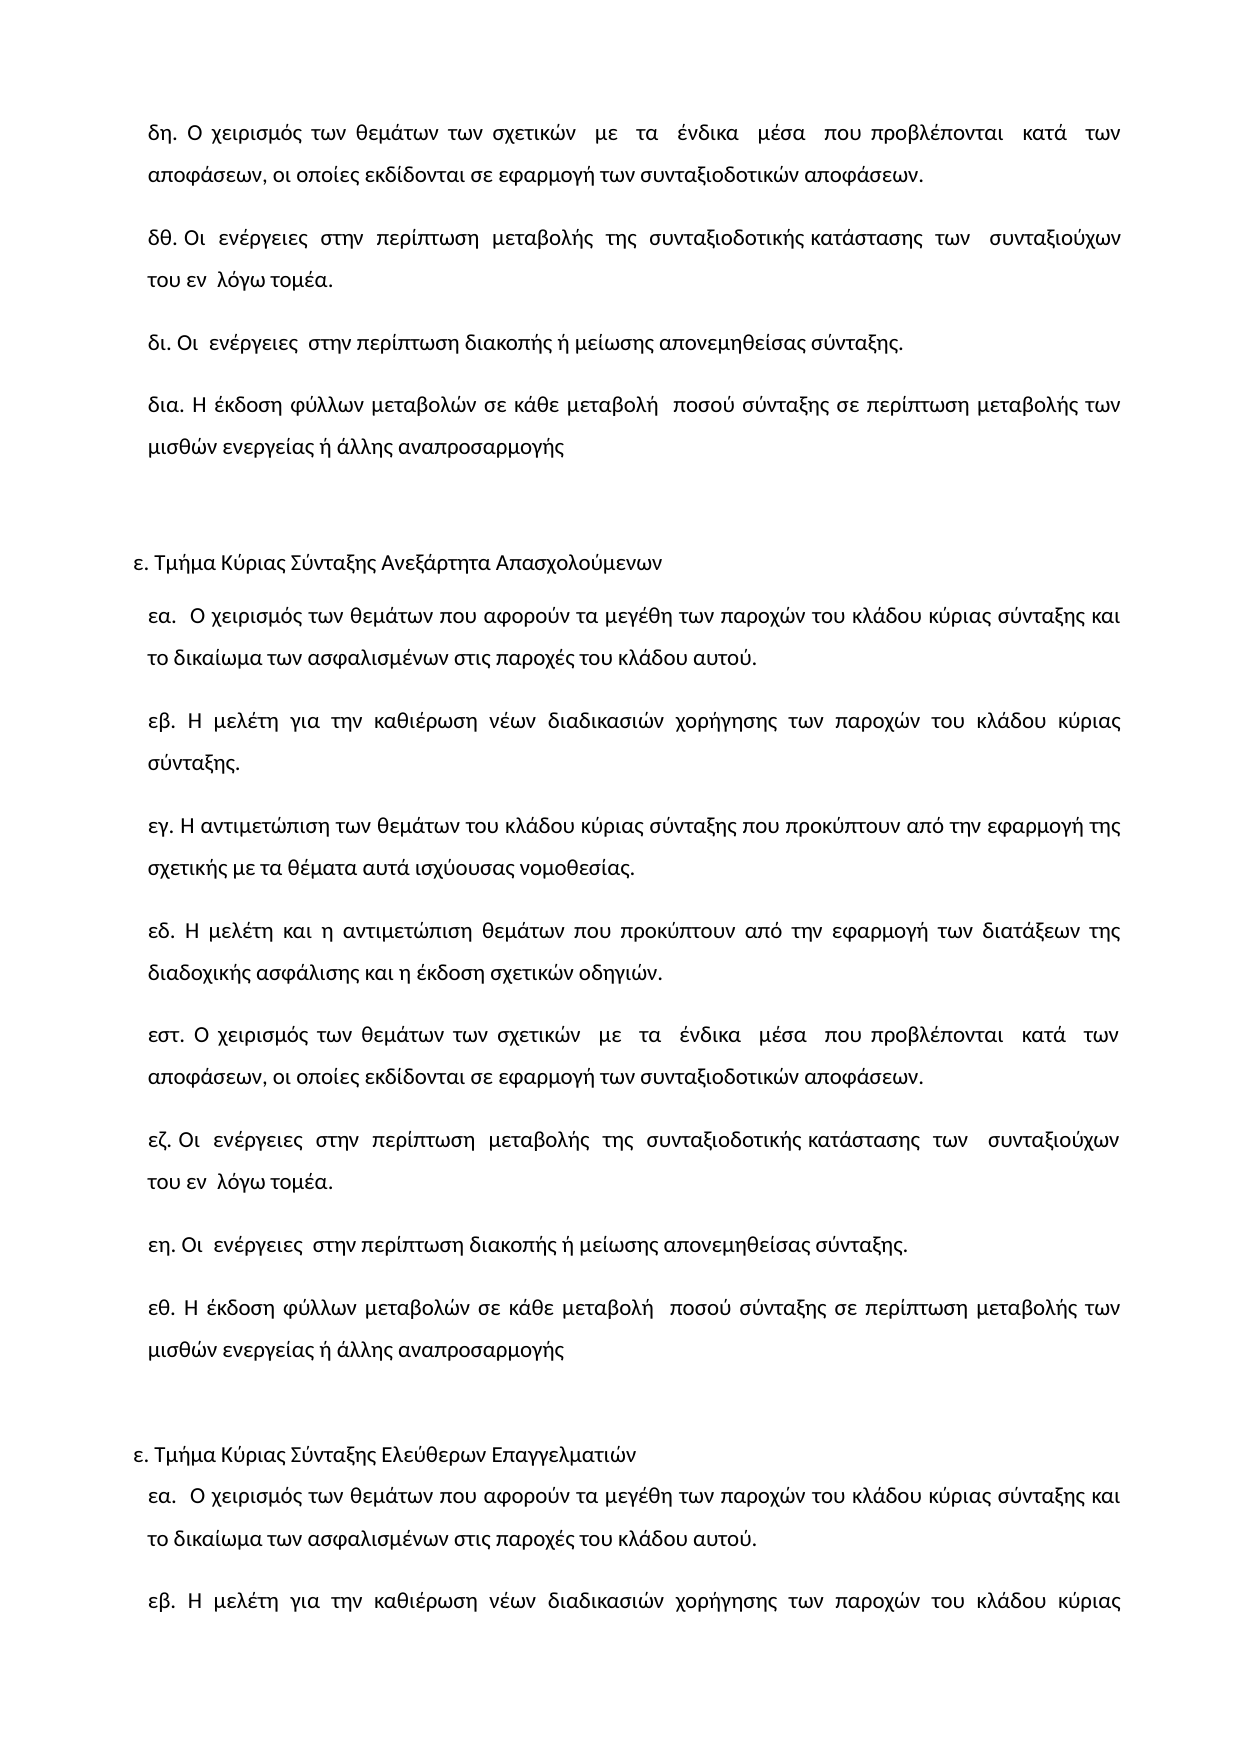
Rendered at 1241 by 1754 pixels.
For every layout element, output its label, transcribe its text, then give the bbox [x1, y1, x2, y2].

text δι. Οι ενέργειες στην περίπτωση διακοπής ή μείωσης απονεμηθείσας σύνταξης. [148, 328, 1122, 356]
text δθ. Οι ενέργειες στην περίπτωση μεταβολής της συνταξιοδοτικής κατάστασης των συνταξιούχων του εν λόγω τομέα. [148, 223, 1122, 293]
text εβ. Η μελέτη για την καθιέρωση νέων διαδικασιών χορήγησης των παροχών του κλάδου κύριας [148, 1586, 1122, 1614]
text εθ. Η έκδοση φύλλων μεταβολών σε κάθε μεταβολή ποσού σύνταξης σε περίπτωση μεταβολής των μισθών ενεργείας ή άλλης αναπροσαρμογής [148, 1293, 1122, 1363]
text δια. Η έκδοση φύλλων μεταβολών σε κάθε μεταβολή ποσού σύνταξης σε περίπτωση μεταβολής των μισθών ενεργείας ή άλλης αναπροσαρμογής [148, 391, 1122, 461]
text εα. Ο χειρισμός των θεμάτων που αφορούν τα μεγέθη των παροχών του κλάδου κύριας σύνταξης και το δικαίωμα των ασφαλισμένων στις παροχές του κλάδου αυτού. [148, 1482, 1122, 1552]
text εδ. Η μελέτη και η αντιμετώπιση θεμάτων που προκύπτουν από την εφαρμογή των διατάξεων της διαδοχικής ασφάλισης και η έκδοση σχετικών οδηγιών. [148, 916, 1122, 986]
text εη. Οι ενέργειες στην περίπτωση διακοπής ή μείωσης απονεμηθείσας σύνταξης. [148, 1230, 1122, 1258]
text ε. Τμήμα Κύριας Σύνταξης Ελεύθερων Επαγγελματιών [133, 1440, 1122, 1468]
text εβ. Η μελέτη για την καθιέρωση νέων διαδικασιών χορήγησης των παροχών του κλάδου κύριας σύνταξης. [148, 706, 1122, 776]
text εστ. Ο χειρισμός των θεμάτων των σχετικών με τα ένδικα μέσα που προβλέπονται κατά των αποφάσεων, οι οποίες εκδίδονται σε εφαρμογή των συνταξιοδοτικών αποφάσεων. [148, 1021, 1122, 1091]
text εγ. Η αντιμετώπιση των θεμάτων του κλάδου κύριας σύνταξης που προκύπτουν από την εφαρμογή της σχετικής με τα θέματα αυτά ισχύουσας νομοθεσίας. [148, 811, 1122, 881]
text εζ. Οι ενέργειες στην περίπτωση μεταβολής της συνταξιοδοτικής κατάστασης των συνταξιούχων του εν λόγω τομέα. [148, 1125, 1122, 1195]
text δη. Ο χειρισμός των θεμάτων των σχετικών με τα ένδικα μέσα που προβλέπονται κατά των αποφάσεων, οι οποίες εκδίδονται σε εφαρμογή των συνταξιοδοτικών αποφάσεων. [148, 118, 1122, 188]
text ε. Τμήμα Κύριας Σύνταξης Ανεξάρτητα Απασχολούμενων [133, 548, 1122, 576]
text εα. Ο χειρισμός των θεμάτων που αφορούν τα μεγέθη των παροχών του κλάδου κύριας σύνταξης και το δικαίωμα των ασφαλισμένων στις παροχές του κλάδου αυτού. [148, 601, 1122, 671]
